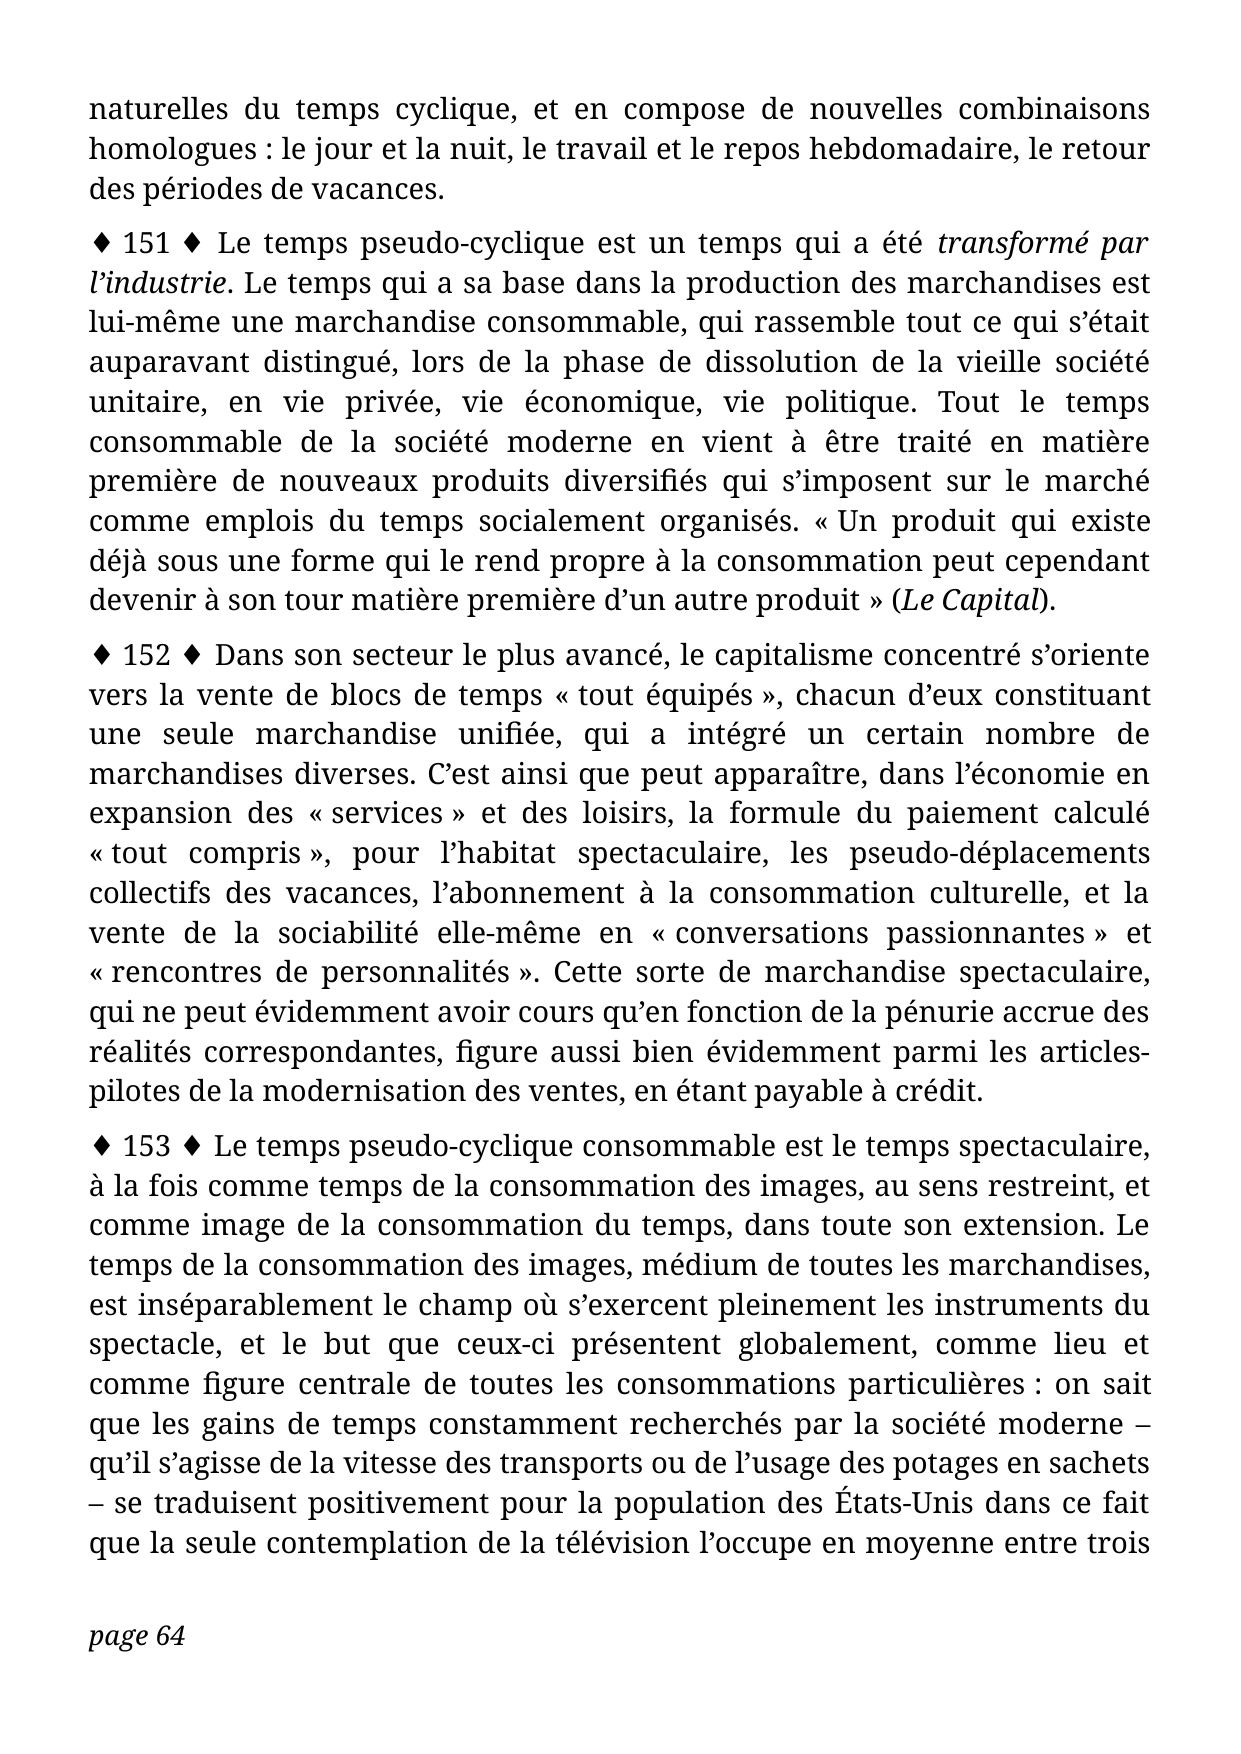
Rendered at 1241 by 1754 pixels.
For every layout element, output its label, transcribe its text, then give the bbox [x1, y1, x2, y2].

text ♦ 151 ♦ Le temps pseudo-cyclique est un temps qui a été transformé par l’industrie. Le temps qui a sa base dans la production des marchandises est lui-même une marchandise consommable, qui rassemble tout ce qui s’était auparavant distingué, lors de la phase de dissolution de la vieille société unitaire, en vie privée, vie économique, vie politique. Tout le temps consommable de la société moderne en vient à être traité en matière première de nouveaux produits diversifiés qui s’imposent sur le marché comme emplois du temps socialement organisés. « Un produit qui existe déjà sous une forme qui le rend propre à la consommation peut cependant devenir à son tour matière première d’un autre produit » (Le Capital). [88, 222, 1152, 619]
text ♦ 152 ♦ Dans son secteur le plus avancé, le capitalisme concentré s’oriente vers la vente de blocs de temps « tout équipés », chacun d’eux constituant une seule marchandise unifiée, qui a intégré un certain nombre de marchandises diverses. C’est ainsi que peut apparaître, dans l’économie en expansion des « services » et des loisirs, la formule du paiement calculé « tout compris », pour l’habitat spectaculaire, les pseudo-déplacements collectifs des vacances, l’abonnement à la consommation culturelle, et la vente de la sociabilité elle-même en « conversations passionnantes » et « rencontres de personnalités ». Cette sorte de marchandise spectaculaire, qui ne peut évidemment avoir cours qu’en fonction de la pénurie accrue des réalités correspondantes, figure aussi bien évidemment parmi les articles-pilotes de la modernisation des ventes, en étant payable à crédit. [88, 634, 1152, 1110]
text naturelles du temps cyclique, et en compose de nouvelles combinaisons homologues : le jour et la nuit, le travail et le repos hebdomadaire, le retour des périodes de vacances. [88, 88, 1152, 208]
text ♦ 153 ♦ Le temps pseudo-cyclique consommable est le temps spectaculaire, à la fois comme temps de la consommation des images, au sens restreint, et comme image de la consommation du temps, dans toute son extension. Le temps de la consommation des images, médium de toutes les marchandises, est inséparable­ment le champ où s’exercent pleinement les instruments du spectacle, et le but que ceux-ci présentent globalement, comme lieu et comme figure centrale de toutes les consommations particulières : on sait que les gains de temps constamment recherchés par la société moderne – qu’il s’agisse de la vitesse des transports ou de l’usage des potages en sachets – se traduisent positivement pour la population des États-Unis dans ce fait que la seule contemplation de la télévision l’occupe en moyenne entre trois [88, 1125, 1152, 1562]
